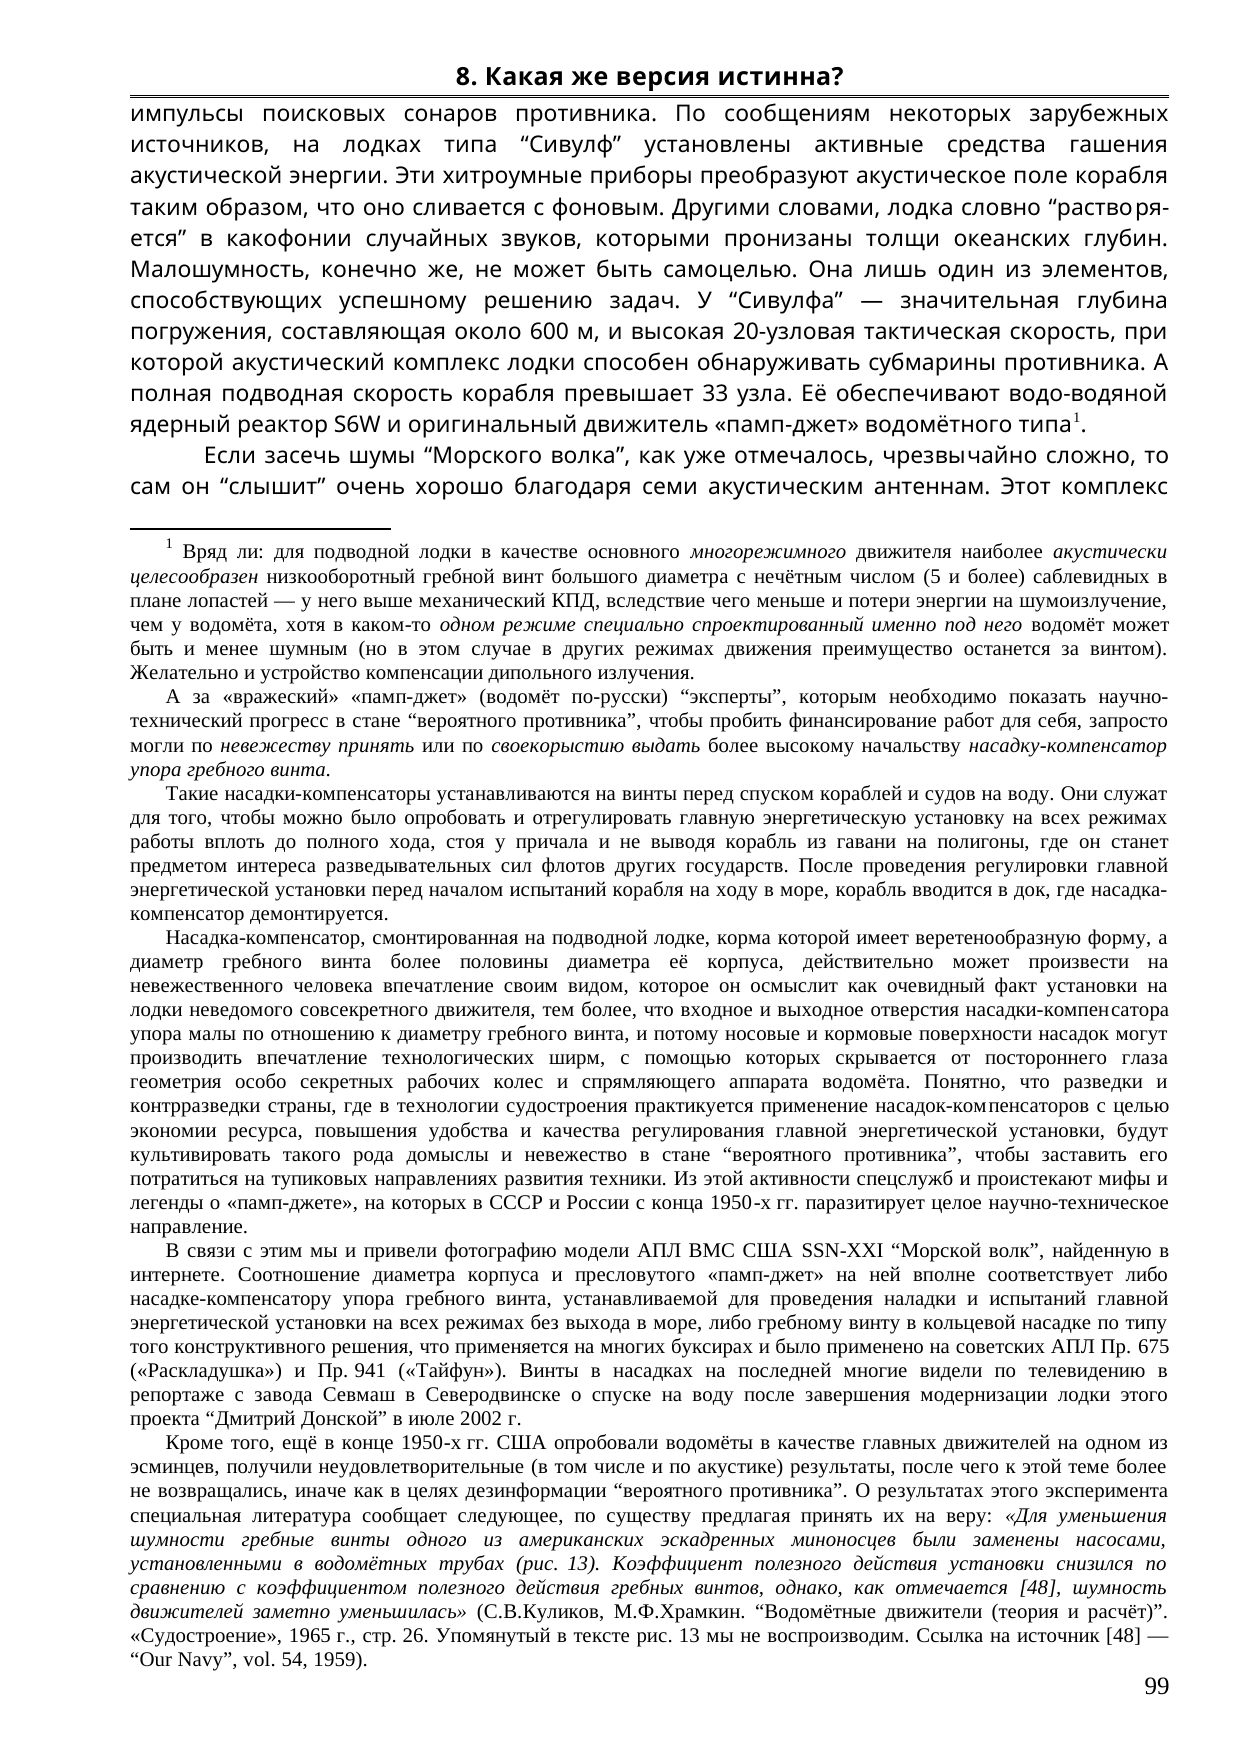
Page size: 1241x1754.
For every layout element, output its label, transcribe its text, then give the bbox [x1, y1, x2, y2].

text А за «вражеский» «памп-джет» (водомёт по-русски) “эксперты”, которым необходимо показать научно-технический прогресс в стане “вероятного противника”, чтобы пробить финансирование работ для себя, запросто могли по невежеству принять или по своекорыстию выдать более высокому начальству насадку-компенсатор упора гребного винта. [130, 684, 1169, 781]
text импульсы поисковых сонаров противника. По сообщениям некоторых зарубежных источников, на лодках типа “Сивулф” установлены активные средства гашения акустической энергии. Эти хитроумные приборы преобразуют акустическое поле корабля таким образом, что оно сливается с фоновым. Другими словами, лодка словно “раство­ря­ется” в какофонии случайных звуков, которыми пронизаны толщи океанских глубин. Малошумность, конечно же, не может быть самоцелью. Она лишь один из элементов, способствующих успешному решению задач. У “Сивулфа” — значительная глубина погружения, составляющая около 600 м, и высокая 20-узловая тактическая скорость, при которой акустический комплекс лодки способен обнаруживать субмарины противника. А полная подводная скорость корабля превышает 33 узла. Её обеспечивают водо-водяной ядерный реактор S6W и оригинальный движитель «памп-джет» водомётного типа. [130, 98, 1169, 439]
text Кроме того, ещё в конце 1950‑х гг. США опробовали водомёты в качестве главных движителей на одном из эсминцев, получили неудовлетворительные (в том числе и по акустике) результаты, после чего к этой теме более не возвращались, иначе как в целях дезинформации “вероятного противника”. О результатах этого эксперимента специальная литература сообщает следующее, по существу предлагая принять их на веру: «Для уменьшения шумности гребные винты одного из американских эскадренных миноносцев были заменены насосами, установленными в водомётных трубах (рис. 13). Коэффициент полезного действия установки снизился по сравнению с коэффициентом полезного действия гребных винтов, однако, как отмечается [48], шумность движителей заметно уменьшилась» (С.В.Куликов, М.Ф.Храмкин. “Водомётные движители (теория и расчёт)”. «Судостроение», 1965 г., стр. 26. Упомянутый в тексте рис. 13 мы не воспроизводим. Ссылка на источник [48] — “Our Navy”, vol. 54, 1959). [130, 1430, 1169, 1671]
text Такие насадки-компенсаторы устанавливаются на винты перед спуском кораблей и судов на воду. Они служат для того, чтобы можно было опробовать и отрегулировать главную энергетическую установку на всех режимах работы вплоть до полного хода, стоя у причала и не выводя корабль из гавани на полигоны, где он станет предметом интереса разведывательных сил флотов других государств. После проведения регулировки главной энергетической установки перед началом испытаний корабля на ходу в море, корабль вводится в док, где насадка-компенсатор демонтируется. [130, 781, 1169, 925]
text Вряд ли: для подводной лодки в качестве основного многорежимного движителя наиболее акустически целесообразен низкооборотный гребной винт большого диаметра с нечётным числом (5 и более) саблевидных в плане лопастей — у него выше механический КПД, вследствие чего меньше и потери энергии на шумоизлучение, чем у водомёта, хотя в каком-то одном режиме специально спроектированный именно под него водомёт может быть и менее шумным (но в этом случае в других режимах движения преимущество останется за винтом). Желательно и устройство компенсации дипольного излучения. [130, 535, 1169, 684]
text Если засечь шумы “Морского волка”, как уже отмечалось, чрезвы­чайно сложно, то сам он “слышит” очень хорошо благодаря семи акустическим антеннам. Этот комплекс [130, 439, 1169, 501]
text В связи с этим мы и привели фотографию модели АПЛ ВМС США SSN-XXI “Морской волк”, найденную в интернете. Соотношение диаметра корпуса и пресловутого «памп-джет» на ней вполне соответствует либо насадке-компен­са­тору упора гребного винта, устанавливаемой для проведения наладки и испытаний главной энергетической установки на всех режимах без выхода в море, либо гребному винту в кольцевой насадке по типу того конструктивного решения, что применяется на многих буксирах и было применено на советских АПЛ Пр. 675 («Раскладушка») и Пр. 941 («Тайфун»). Винты в насадках на последней многие видели по телевидению в репортаже с завода Севмаш в Северодвинске о спуске на воду после завершения модернизации лодки этого проекта “Дмитрий Донской” в июле 2002 г. [130, 1238, 1169, 1430]
text Насадка-компенсатор, смонтированная на подводной лодке, корма которой имеет веретенообразную форму, а диаметр гребного винта более половины диаметра её корпуса, действительно может произвести на невежественного человека впечатление своим видом, которое он осмыслит как очевидный факт установки на лодки неведомого совсекретного движителя, тем более, что входное и выходное отверстия насадки-компен­сатора упора малы по отношению к диаметру гребного винта, и потому носовые и кормовые поверхности насадок могут производить впечатление технологических ширм, с помощью которых скрывается от постороннего глаза геометрия особо секретных рабочих колес и спрямляющего аппарата водомёта. Понятно, что разведки и контрразведки страны, где в технологии судостроения практикуется применение насадок-ком­пенса­торов с целью экономии ресурса, повышения удобства и качества регулирования главной энергетической установки, будут культивировать такого рода домыслы и невежество в стане “вероятного противника”, чтобы заставить его потратиться на тупиковых направлениях развития техники. Из этой активности спецслужб и проистекают мифы и легенды о «памп-джете», на которых в СССР и России с конца 1950‑х гг. паразитирует целое научно-техническое направление. [130, 925, 1169, 1238]
